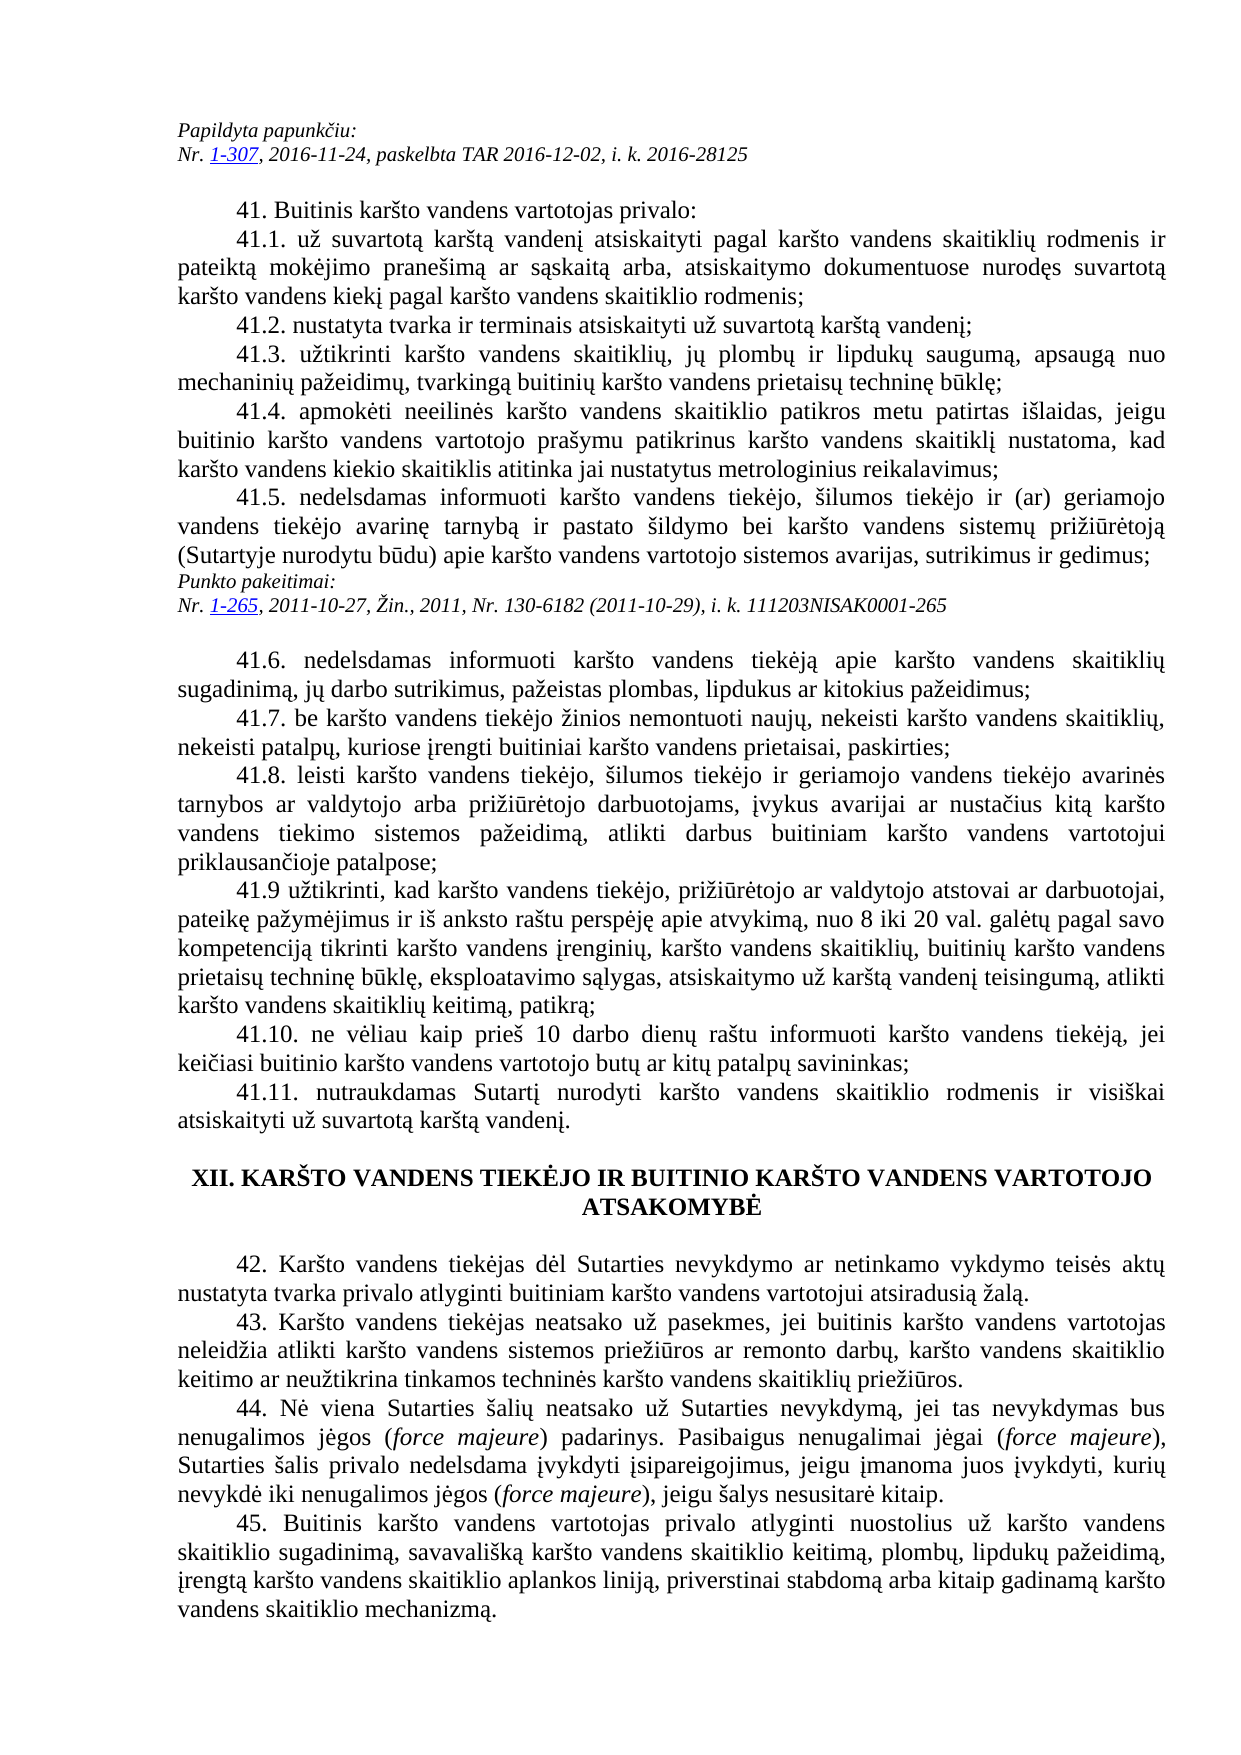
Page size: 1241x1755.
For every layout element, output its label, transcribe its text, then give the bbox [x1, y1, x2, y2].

text Nr. 1-265, 2011-10-27, Žin., 2011, Nr. 130-6182 (2011-10-29), i. k. 111203NISAK0001-265 [177, 593, 1166, 617]
text 43. Karšto vandens tiekėjas neatsako už pasekmes, jei buitinis karšto vandens vartotojas neleidžia atlikti karšto vandens sistemos priežiūros ar remonto darbų, karšto vandens skaitiklio keitimo ar neužtikrina tinkamos techninės karšto vandens skaitiklių priežiūros. [177, 1307, 1166, 1393]
text XII. karšto vandens tiekėjo ir buitinio KARŠTO VANDENS vartotojo atsakomybė [177, 1163, 1166, 1221]
text 41.6. nedelsdamas informuoti karšto vandens tiekėją apie karšto vandens skaitiklių sugadinimą, jų darbo sutrikimus, pažeistas plombas, lipdukus ar kitokius pažeidimus; [177, 646, 1166, 703]
text Papildyta papunkčiu: [177, 118, 1166, 142]
text 41.10. ne vėliau kaip prieš 10 darbo dienų raštu informuoti karšto vandens tiekėją, jei keičiasi buitinio karšto vandens vartotojo butų ar kitų patalpų savininkas; [177, 1019, 1166, 1077]
text 41.2. nustatyta tvarka ir terminais atsiskaityti už suvartotą karštą vandenį; [177, 310, 1166, 339]
text 42. Karšto vandens tiekėjas dėl Sutarties nevykdymo ar netinkamo vykdymo teisės aktų nustatyta tvarka privalo atlyginti buitiniam karšto vandens vartotojui atsiradusią žalą. [177, 1249, 1166, 1307]
text 44. Nė viena Sutarties šalių neatsako už Sutarties nevykdymą, jei tas nevykdymas bus nenugalimos jėgos (force majeure) padarinys. Pasibaigus nenugalimai jėgai (force majeure), Sutarties šalis privalo nedelsdama įvykdyti įsipareigojimus, jeigu įmanoma juos įvykdyti, kurių nevykdė iki nenugalimos jėgos (force majeure), jeigu šalys nesusitarė kitaip. [177, 1393, 1166, 1508]
text 41.8. leisti karšto vandens tiekėjo, šilumos tiekėjo ir geriamojo vandens tiekėjo avarinės tarnybos ar valdytojo arba prižiūrėtojo darbuotojams, įvykus avarijai ar nustačius kitą karšto vandens tiekimo sistemos pažeidimą, atlikti darbus buitiniam karšto vandens vartotojui priklausančioje patalpose; [177, 761, 1166, 876]
text 41.9 užtikrinti, kad karšto vandens tiekėjo, prižiūrėtojo ar valdytojo atstovai ar darbuotojai, pateikę pažymėjimus ir iš anksto raštu perspėję apie atvykimą, nuo 8 iki 20 val. galėtų pagal savo kompetenciją tikrinti karšto vandens įrenginių, karšto vandens skaitiklių, buitinių karšto vandens prietaisų techninę būklę, eksploatavimo sąlygas, atsiskaitymo už karštą vandenį teisingumą, atlikti karšto vandens skaitiklių keitimą, patikrą; [177, 876, 1166, 1019]
text Punkto pakeitimai: [177, 569, 1166, 593]
text 41.11. nutraukdamas Sutartį nurodyti karšto vandens skaitiklio rodmenis ir visiškai atsiskaityti už suvartotą karštą vandenį. [177, 1077, 1166, 1134]
text 41.1. už suvartotą karštą vandenį atsiskaityti pagal karšto vandens skaitiklių rodmenis ir pateiktą mokėjimo pranešimą ar sąskaitą arba, atsiskaitymo dokumentuose nurodęs suvartotą karšto vandens kiekį pagal karšto vandens skaitiklio rodmenis; [177, 224, 1166, 310]
text 41.3. užtikrinti karšto vandens skaitiklių, jų plombų ir lipdukų saugumą, apsaugą nuo mechaninių pažeidimų, tvarkingą buitinių karšto vandens prietaisų techninę būklę; [177, 339, 1166, 396]
text 41.7. be karšto vandens tiekėjo žinios nemontuoti naujų, nekeisti karšto vandens skaitiklių, nekeisti patalpų, kuriose įrengti buitiniai karšto vandens prietaisai, paskirties; [177, 703, 1166, 761]
text 41.5. nedelsdamas informuoti karšto vandens tiekėjo, šilumos tiekėjo ir (ar) geriamojo vandens tiekėjo avarinę tarnybą ir pastato šildymo bei karšto vandens sistemų prižiūrėtoją (Sutartyje nurodytu būdu) apie karšto vandens vartotojo sistemos avarijas, sutrikimus ir gedimus; [177, 482, 1166, 569]
text 41. Buitinis karšto vandens vartotojas privalo: [177, 195, 1166, 224]
text 41.4. apmokėti neeilinės karšto vandens skaitiklio patikros metu patirtas išlaidas, jeigu buitinio karšto vandens vartotojo prašymu patikrinus karšto vandens skaitiklį nustatoma, kad karšto vandens kiekio skaitiklis atitinka jai nustatytus metrologinius reikalavimus; [177, 396, 1166, 482]
text 45. Buitinis karšto vandens vartotojas privalo atlyginti nuostolius už karšto vandens skaitiklio sugadinimą, savavališką karšto vandens skaitiklio keitimą, plombų, lipdukų pažeidimą, įrengtą karšto vandens skaitiklio aplankos liniją, priverstinai stabdomą arba kitaip gadinamą karšto vandens skaitiklio mechanizmą. [177, 1508, 1166, 1623]
text Nr. 1-307, 2016-11-24, paskelbta TAR 2016-12-02, i. k. 2016-28125 [177, 142, 1166, 166]
